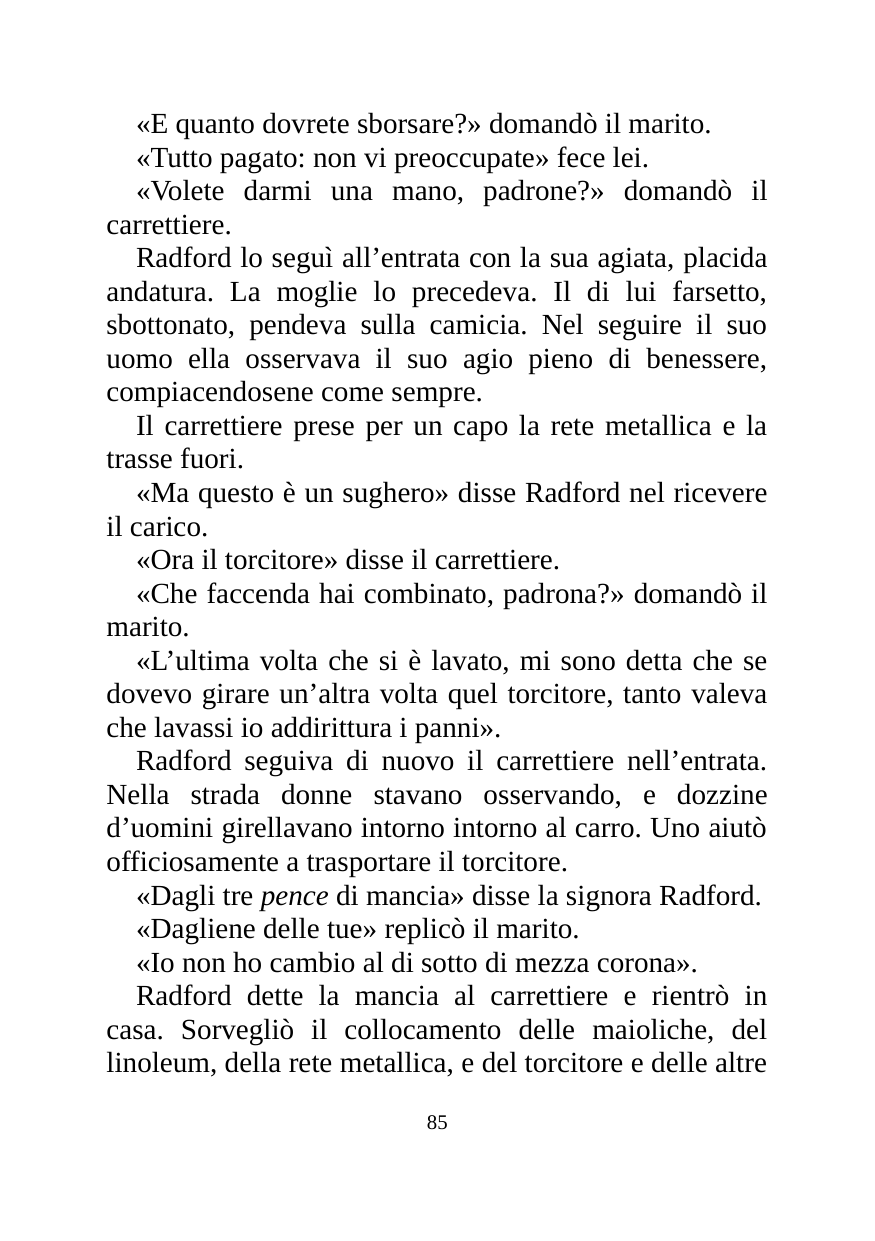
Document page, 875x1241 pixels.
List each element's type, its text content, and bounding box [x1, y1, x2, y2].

text «Ora il torcitore» disse il carrettiere. [106, 542, 768, 576]
text Radford lo seguì all’entrata con la sua agiata, placida andatura. La moglie lo precedeva. Il di lui farsetto, sbottonato, pendeva sulla camicia. Nel seguire il suo uomo ella osservava il suo agio pieno di benessere, compiacendosene come sempre. [106, 240, 768, 408]
text «L’ultima volta che si è lavato, mi sono detta che se dovevo girare un’altra volta quel torcitore, tanto valeva che lavassi io addirittura i panni». [106, 643, 768, 743]
text Radford seguiva di nuovo il carrettiere nell’entrata. Nella strada donne stavano osservando, e dozzine d’uomini girellavano intorno intorno al carro. Uno aiutò officiosamente a trasportare il torcitore. [106, 743, 768, 878]
text Il carrettiere prese per un capo la rete metallica e la trasse fuori. [106, 408, 768, 475]
text «Che faccenda hai combinato, padrona?» domandò il marito. [106, 576, 768, 643]
text «Io non ho cambio al di sotto di mezza corona». [106, 945, 768, 978]
text «Volete darmi una mano, padrone?» domandò il carrettiere. [106, 173, 768, 240]
text «Ma questo è un sughero» disse Radford nel ricevere il carico. [106, 475, 768, 542]
text Radford dette la mancia al carrettiere e rientrò in casa. Sorvegliò il collocamento delle maioliche, del linoleum, della rete metallica, e del torcitore e delle altre [106, 978, 768, 1079]
text «E quanto dovrete sborsare?» domandò il marito. [106, 106, 768, 140]
text «Dagli tre pence di mancia» disse la signora Radford. [106, 878, 768, 911]
text «Dagliene delle tue» replicò il marito. [106, 911, 768, 945]
text «Tutto pagato: non vi preoccupate» fece lei. [106, 140, 768, 173]
